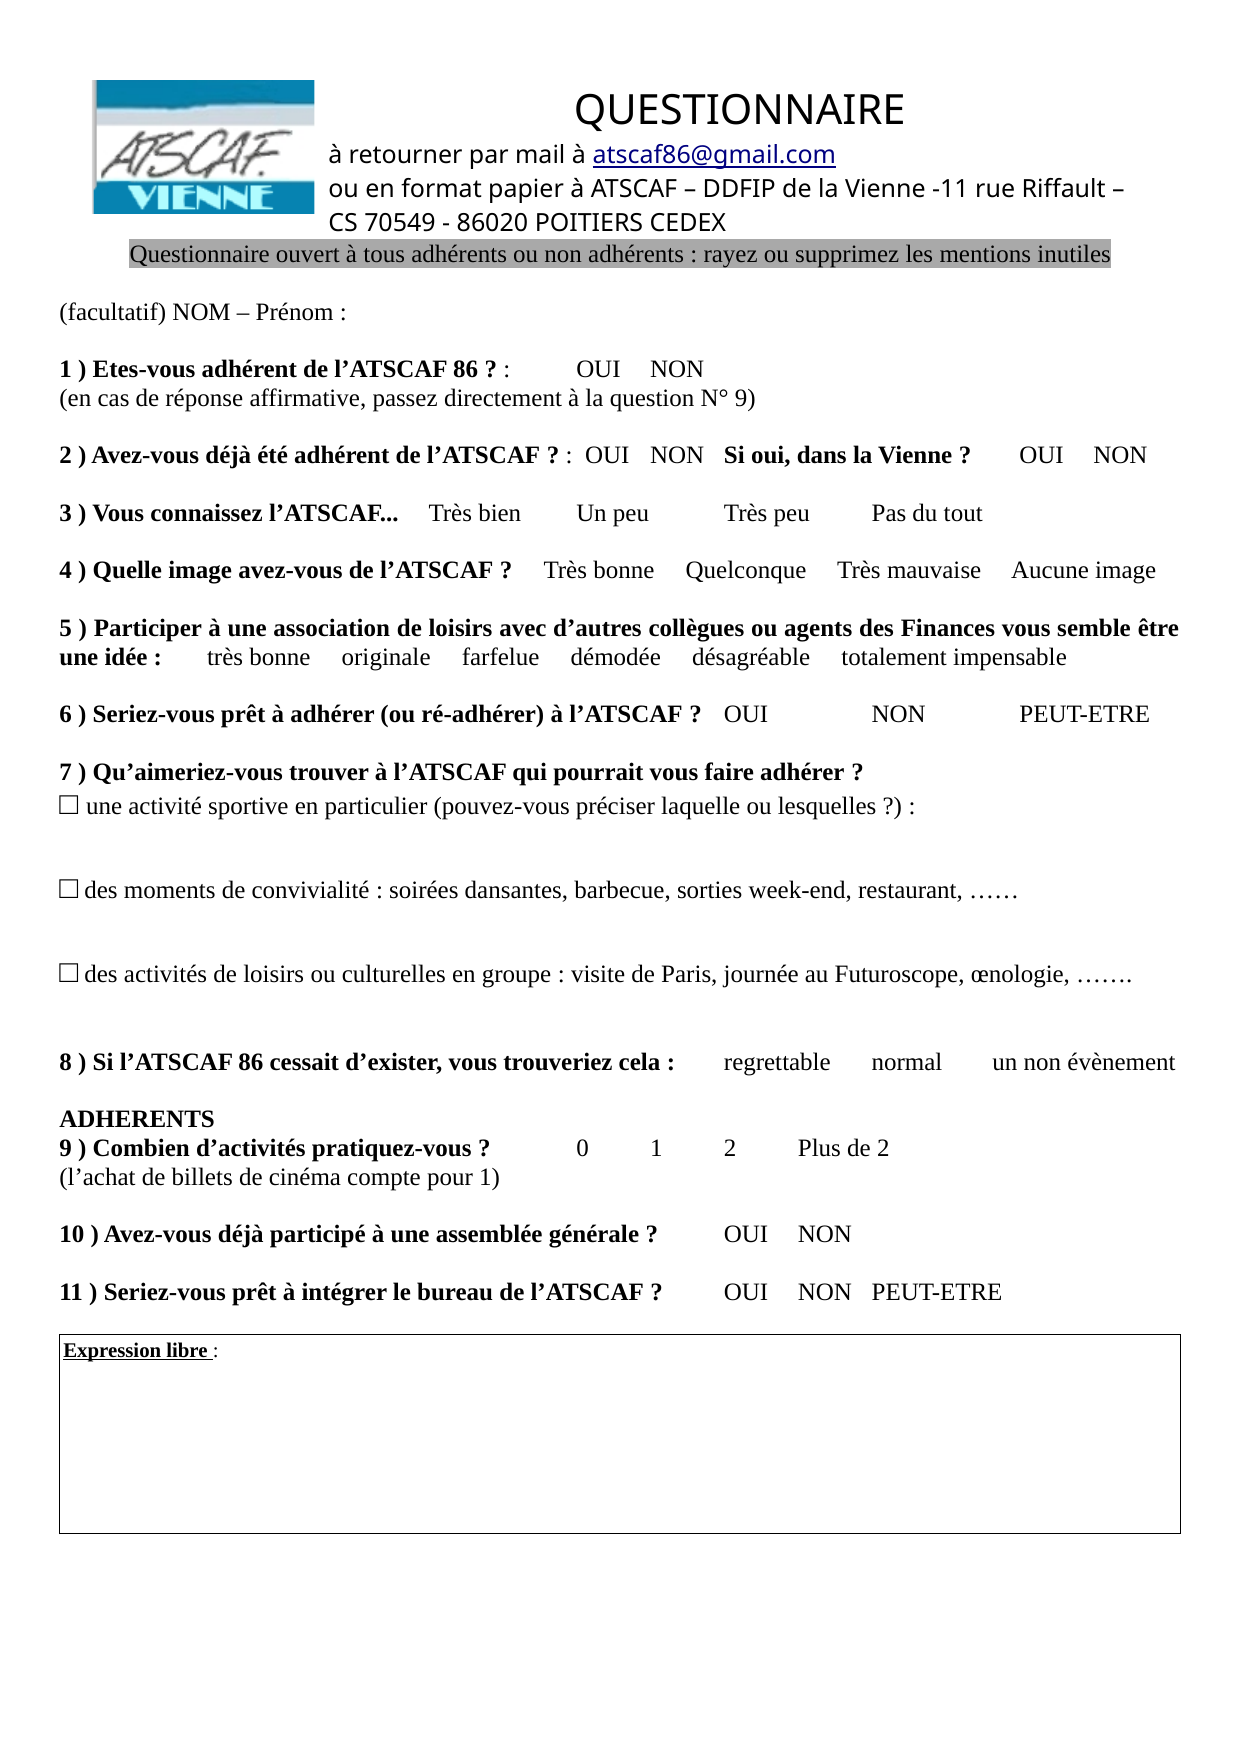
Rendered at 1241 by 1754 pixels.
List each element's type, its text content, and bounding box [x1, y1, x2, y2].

text (en cas de réponse affirmative, passez directement à la question N° 9) [59, 383, 1181, 412]
text ADHERENTS [59, 1104, 1181, 1133]
picture [128, 186, 168, 209]
text 10 ) Avez-vous déjà participé à une assemblée générale ? OUI NON [59, 1219, 1181, 1248]
text 7 ) Qu’aimeriez-vous trouver à l’ATSCAF qui pourrait vous faire adhérer ? [59, 757, 1181, 785]
text □ une activité sportive en particulier (pouvez-vous préciser laquelle ou lesquelles ?) : [59, 785, 1181, 821]
table_header QUESTIONNAIRE à retourner par mail à atscaf86@gmail.com ou en format papier à ATSCAF – DDFIP de la Vienne -11 rue Riffault – CS 70549 - 86020 POITIERS CEDEX [328, 80, 1151, 239]
text 11 ) Seriez-vous prêt à intégrer le bureau de l’ATSCAF ? OUI NON PEUT-ETRE [59, 1277, 1181, 1305]
text 8 ) Si l’ATSCAF 86 cessait d’exister, vous trouveriez cela : regrettable normal un non évènement [59, 1047, 1181, 1075]
picture [251, 186, 272, 209]
text 1 ) Etes-vous adhérent de l’ATSCAF 86 ? : OUI NON [59, 354, 1181, 383]
text □ des activités de loisirs ou culturelles en groupe : visite de Paris, journée au Futuroscope, œnologie, ……. [59, 953, 1181, 989]
text 3 ) Vous connaissez l’ATSCAF... Très bien Un peu Très peu Pas du tout [59, 498, 1181, 527]
text Expression libre : [60, 1335, 1180, 1362]
text (facultatif) NOM – Prénom : [59, 297, 1181, 325]
text 2 ) Avez-vous déjà été adhérent de l’ATSCAF ? : OUI NON Si oui, dans la Vienne ? OUI NON [59, 440, 1181, 469]
text Questionnaire ouvert à tous adhérents ou non adhérents : rayez ou supprimez les mentions inutiles [118, 239, 1122, 268]
table_header [92, 80, 328, 239]
text 4 ) Quelle image avez-vous de l’ATSCAF ? Très bonne Quelconque Très mauvaise Aucune image [59, 555, 1181, 584]
text (l’achat de billets de cinéma compte pour 1) [59, 1162, 1181, 1190]
text □ des moments de convivialité : soirées dansantes, barbecue, sorties week-end, restaurant, …… [59, 869, 1181, 905]
text 9 ) Combien d’activités pratiquez-vous ? 0 1 2 Plus de 2 [59, 1133, 1181, 1162]
picture [224, 186, 247, 209]
text 5 ) Participer à une association de loisirs avec d’autres collègues ou agents des Finances vous semble être une idée : très bonne originale farfelue démodée désagréable totalement impensable [59, 613, 1181, 670]
picture [91, 80, 315, 214]
text 6 ) Seriez-vous prêt à adhérer (ou ré-adhérer) à l’ATSCAF ? OUI NON PEUT-ETRE [59, 699, 1181, 728]
